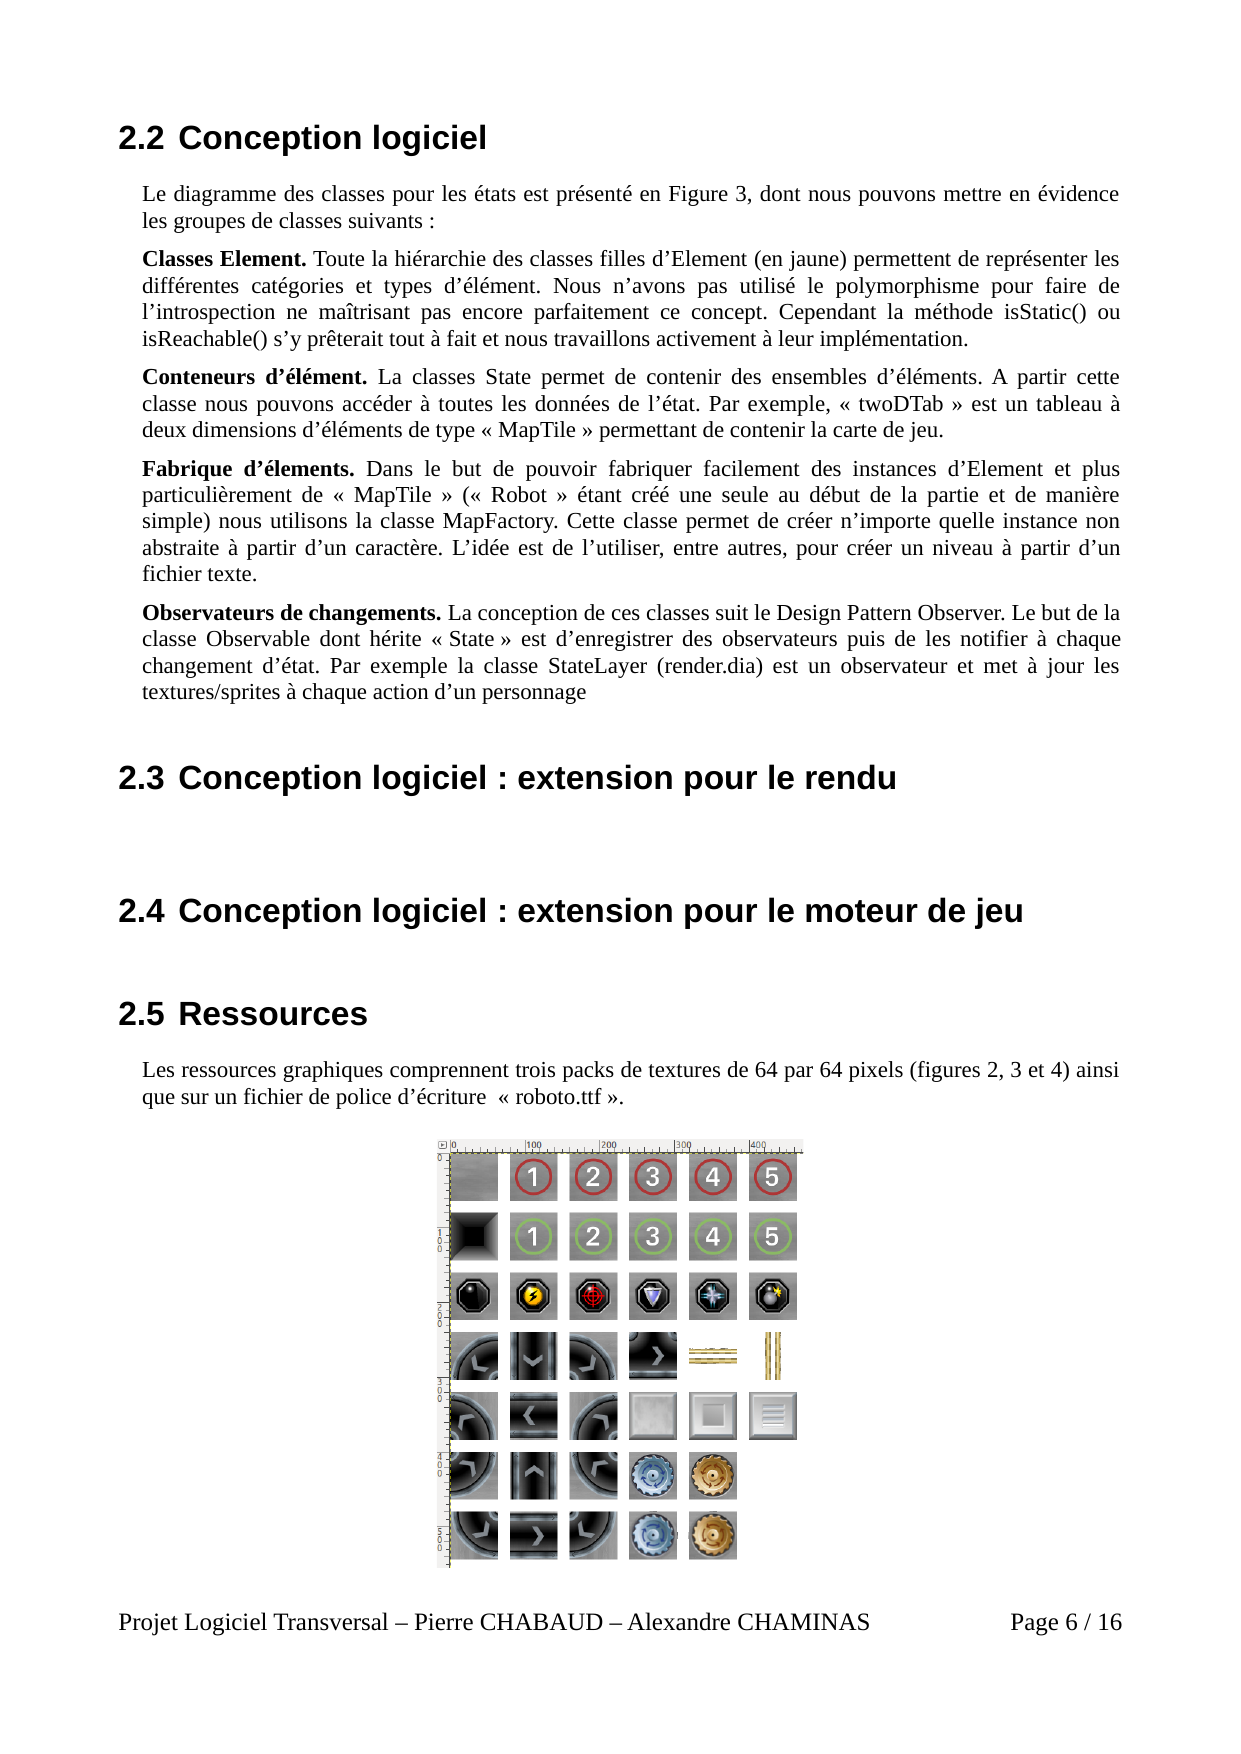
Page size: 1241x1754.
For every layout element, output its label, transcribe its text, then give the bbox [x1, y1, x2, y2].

subtitle Conception logiciel : extension pour le rendu [118, 758, 1122, 797]
text Conteneurs d’élément. La classes State permet de contenir des ensembles d’éléments. A partir cette classe nous pouvons accéder à toutes les données de l’état. Par exemple, « twoDTab » est un tableau à deux dimensions d’éléments de type « MapTile » permettant de contenir la carte de jeu. [142, 363, 1122, 442]
text Fabrique d’élements. Dans le but de pouvoir fabriquer facilement des instances d’Element et plus particulièrement de « MapTile » (« Robot » étant créé une seule au début de la partie et de manière simple) nous utilisons la classe MapFactory. Cette classe permet de créer n’importe quelle instance non abstraite à partir d’un caractère. L’idée est de l’utiliser, entre autres, pour créer un niveau à partir d’un fichier texte. [142, 455, 1122, 587]
subtitle Conception logiciel [118, 118, 1122, 157]
text Les ressources graphiques comprennent trois packs de textures de 64 par 64 pixels (figures 2, 3 et 4) ainsi que sur un fichier de police d’écriture « roboto.ttf ». [142, 1056, 1122, 1109]
subtitle Ressources [118, 994, 1122, 1033]
subtitle Conception logiciel : extension pour le moteur de jeu [118, 891, 1122, 929]
text Le diagramme des classes pour les états est présenté en Figure 3, dont nous pouvons mettre en évidence les groupes de classes suivants : [142, 180, 1122, 233]
text Observateurs de changements. La conception de ces classes suit le Design Pattern Observer. Le but de la classe Observable dont hérite « State » est d’enregistrer des observateurs puis de les notifier à chaque changement d’état. Par exemple la classe StateLayer (render.dia) est un observateur et met à jour les textures/sprites à chaque action d’un personnage [142, 599, 1122, 704]
text Classes Element. Toute la hiérarchie des classes filles d’Element (en jaune) permettent de représenter les différentes catégories et types d’élément. Nous n’avons pas utilisé le polymorphisme pour faire de l’introspection ne maîtrisant pas encore parfaitement ce concept. Cependant la méthode isStatic() ou isReachable() s’y prêterait tout à fait et nous travaillons activement à leur implémentation. [142, 246, 1122, 351]
picture [436, 1139, 804, 1568]
